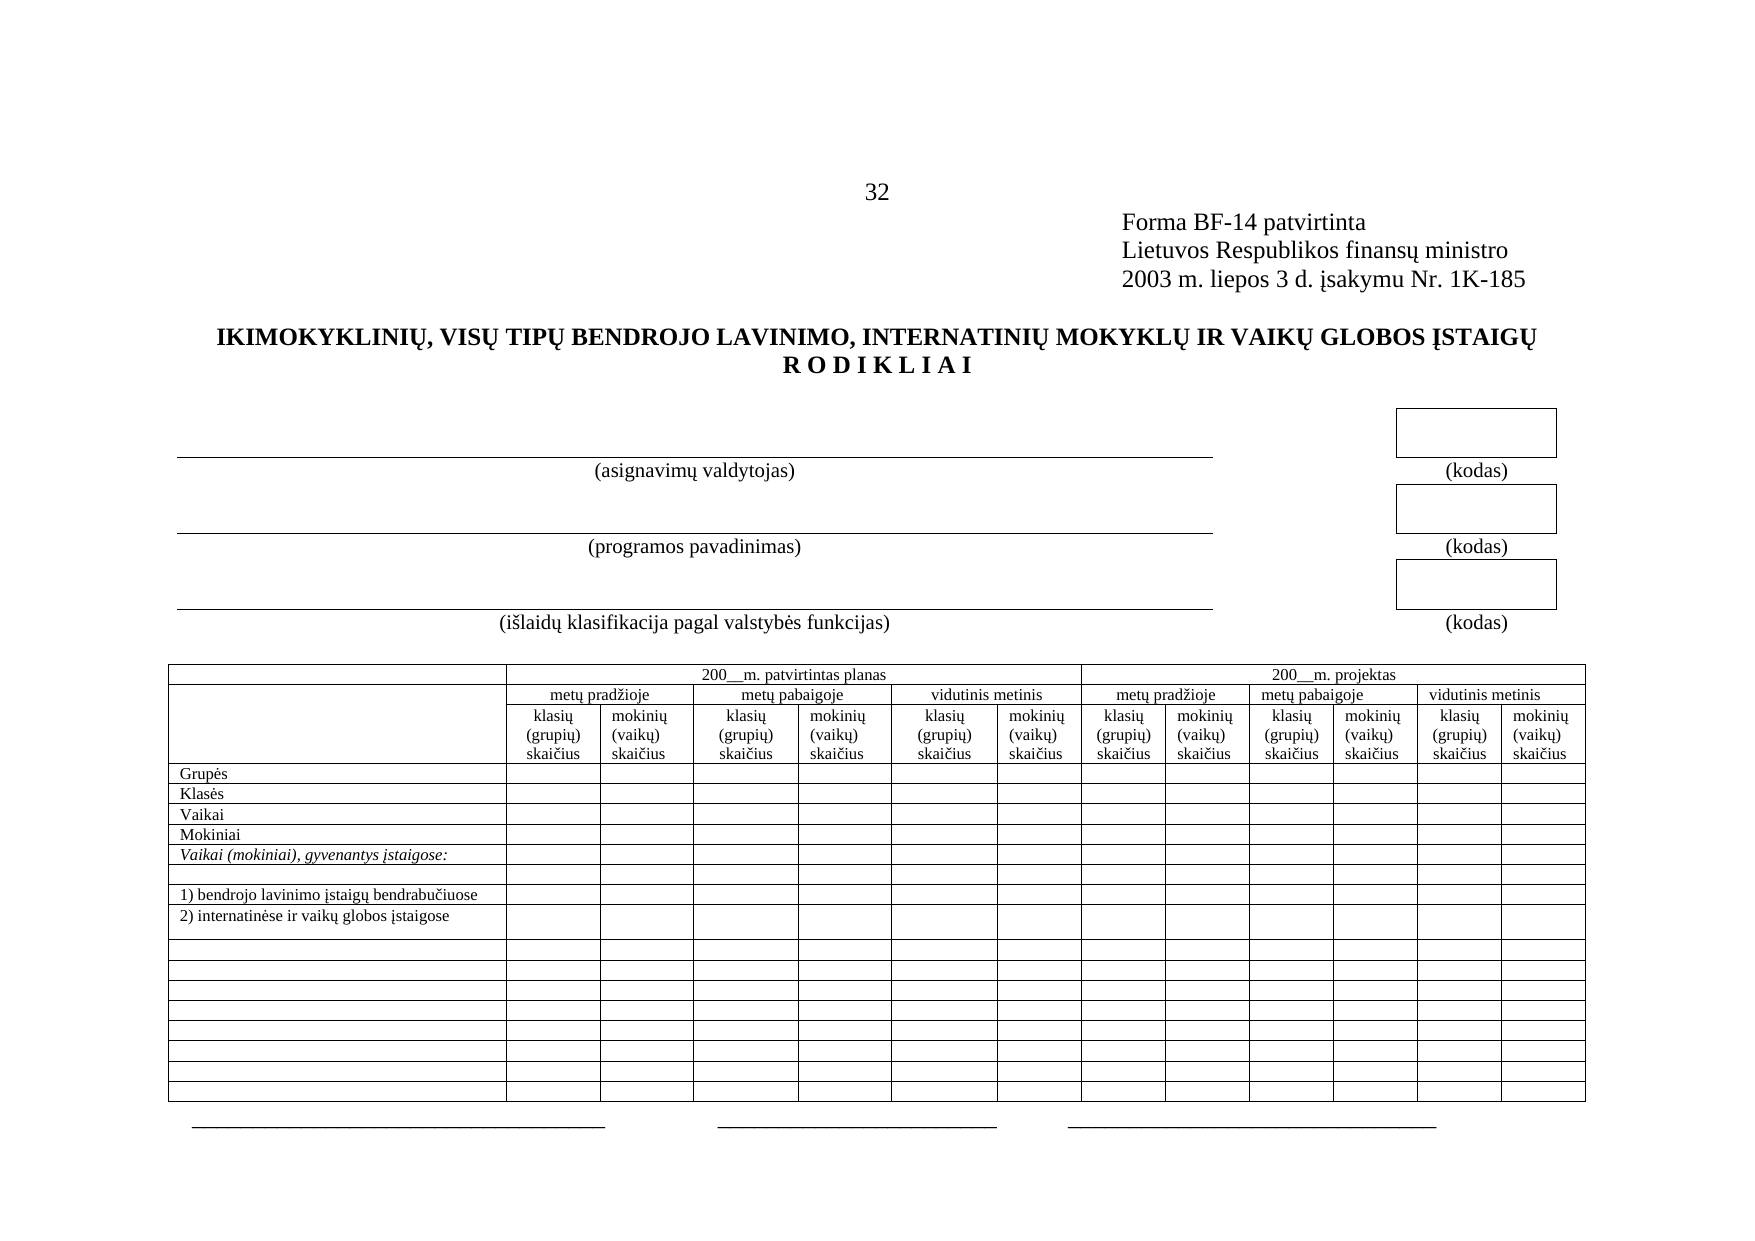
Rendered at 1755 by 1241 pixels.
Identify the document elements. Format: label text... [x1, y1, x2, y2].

table_cell Grupės [169, 764, 506, 783]
table_cell [1418, 825, 1501, 844]
table_cell [601, 1041, 693, 1061]
table_cell [1502, 825, 1585, 844]
table_cell [892, 804, 997, 823]
table_cell [799, 1001, 891, 1020]
table_cell [1082, 1041, 1165, 1061]
table_cell [1250, 1062, 1333, 1081]
table_cell [892, 905, 997, 939]
table_cell [892, 784, 997, 803]
table_cell [892, 1001, 997, 1020]
table_cell [694, 1021, 798, 1040]
table_cell mokinių (vaikų) skaičius [1502, 705, 1585, 763]
table_cell [1502, 961, 1585, 980]
table_cell [1082, 1062, 1165, 1081]
table_cell [799, 1041, 891, 1061]
table_cell [1250, 961, 1333, 980]
table_cell [694, 1041, 798, 1061]
table_cell [1334, 764, 1417, 783]
table_cell [694, 1082, 798, 1101]
table_cell vidutinis metinis [1418, 685, 1585, 704]
table_cell [169, 981, 506, 1000]
table_cell [1418, 1001, 1501, 1020]
table_cell klasių (grupių) skaičius [1418, 705, 1501, 763]
table_cell mokinių (vaikų) skaičius [601, 705, 693, 763]
table_cell [1250, 804, 1333, 823]
table_cell [998, 940, 1081, 959]
table_cell [694, 905, 798, 939]
table_cell [1213, 609, 1290, 635]
table_cell (programos pavadinimas) [177, 534, 1212, 559]
table_cell [601, 865, 693, 884]
table_cell [998, 1082, 1081, 1101]
table_cell [507, 905, 600, 939]
table_cell [1166, 1021, 1249, 1040]
table_cell [1290, 457, 1396, 484]
table_cell [1502, 1062, 1585, 1081]
table_cell [1082, 1021, 1165, 1040]
table_cell [601, 1001, 693, 1020]
table_cell [1502, 804, 1585, 823]
table_cell [1334, 865, 1417, 884]
table_cell [892, 1062, 997, 1081]
table_cell [1166, 1001, 1249, 1020]
table_cell (kodas) [1396, 610, 1557, 635]
table_cell [1250, 1021, 1333, 1040]
table_cell [1082, 825, 1165, 844]
table_cell [1334, 1001, 1417, 1020]
table_cell [1502, 764, 1585, 783]
table_cell [998, 1062, 1081, 1081]
table_cell [1418, 1021, 1501, 1040]
table_cell [177, 484, 1212, 533]
table_cell [1334, 804, 1417, 823]
table_cell [799, 1062, 891, 1081]
table_cell [1082, 764, 1165, 783]
table_cell mokinių (vaikų) skaičius [799, 705, 891, 763]
table_cell [799, 1082, 891, 1101]
table_cell (asignavimų valdytojas) [177, 458, 1212, 484]
table_cell [1502, 784, 1585, 803]
table_cell Klasės [169, 784, 506, 803]
table_cell [1418, 981, 1501, 1000]
table_cell [892, 764, 997, 783]
table_cell vidutinis metinis [892, 685, 1081, 704]
table_cell [507, 940, 600, 959]
table_cell [601, 940, 693, 959]
table_cell [169, 1041, 506, 1061]
table_cell [169, 1082, 506, 1101]
table_cell [799, 865, 891, 884]
table_cell metų pradžioje [1082, 685, 1249, 704]
table_cell [507, 865, 600, 884]
table_cell [892, 825, 997, 844]
table_cell [1250, 784, 1333, 803]
table_cell [1502, 940, 1585, 959]
table_cell [998, 961, 1081, 980]
table_cell mokinių (vaikų) skaičius [998, 705, 1081, 763]
table_cell [1082, 961, 1165, 980]
table_cell [1082, 784, 1165, 803]
table_cell [601, 825, 693, 844]
table_cell [799, 961, 891, 980]
table_cell [601, 845, 693, 864]
table_cell [169, 685, 506, 763]
table_cell [892, 981, 997, 1000]
table_cell [507, 845, 600, 864]
table_cell [998, 905, 1081, 939]
table_cell [694, 804, 798, 823]
table_cell [507, 1041, 600, 1061]
table_cell [1250, 764, 1333, 783]
table_cell [1250, 905, 1333, 939]
table_cell [1166, 961, 1249, 980]
table_cell [892, 885, 997, 904]
table_cell [1334, 905, 1417, 939]
table_cell [1082, 1001, 1165, 1020]
table_cell [507, 825, 600, 844]
table_cell [1334, 961, 1417, 980]
table_cell [601, 1062, 693, 1081]
table_cell [1166, 885, 1249, 904]
table_cell (išlaidų klasifikacija pagal valstybės funkcijas) [177, 610, 1212, 635]
table_cell [1250, 825, 1333, 844]
table_cell [1213, 533, 1290, 559]
table_cell [1397, 485, 1556, 533]
table_cell Mokiniai [169, 825, 506, 844]
text RODIKLIAI [118, 350, 1636, 379]
table_cell metų pabaigoje [694, 685, 891, 704]
table_cell [601, 1082, 693, 1101]
table_cell [1418, 764, 1501, 783]
table_cell [601, 905, 693, 939]
table_cell [169, 940, 506, 959]
table_cell [1502, 885, 1585, 904]
table_cell [1334, 825, 1417, 844]
table_cell [1290, 533, 1396, 559]
table_cell [507, 1001, 600, 1020]
table_cell [507, 961, 600, 980]
table_cell [892, 845, 997, 864]
table_cell [169, 1001, 506, 1020]
table_cell [601, 1021, 693, 1040]
table_cell klasių (grupių) skaičius [1250, 705, 1333, 763]
table_cell [507, 1021, 600, 1040]
table_cell [1250, 885, 1333, 904]
table_cell [601, 764, 693, 783]
table_cell [1166, 940, 1249, 959]
table_cell [601, 961, 693, 980]
table_cell [799, 981, 891, 1000]
table_cell [1250, 1001, 1333, 1020]
table_cell [892, 1041, 997, 1061]
table_cell [1418, 885, 1501, 904]
table_cell [1418, 845, 1501, 864]
table_cell [892, 940, 997, 959]
table_header [1290, 408, 1396, 457]
table_cell [1334, 885, 1417, 904]
table_cell klasių (grupių) skaičius [507, 705, 600, 763]
table_cell [1502, 1041, 1585, 1061]
table_cell [1334, 845, 1417, 864]
table_cell [1397, 560, 1556, 608]
text 2003 m. liepos 3 d. įsakymu Nr. 1K-185 [1122, 264, 1636, 293]
table_cell metų pabaigoje [1250, 685, 1417, 704]
table_cell [1166, 784, 1249, 803]
table_header [1397, 409, 1556, 457]
table_cell [694, 1001, 798, 1020]
table_cell [694, 940, 798, 959]
table_cell [1082, 905, 1165, 939]
table_cell [694, 764, 798, 783]
table_cell [1082, 940, 1165, 959]
table_cell [1290, 484, 1396, 533]
table_cell [169, 865, 506, 884]
table_cell [799, 825, 891, 844]
table_cell [1166, 905, 1249, 939]
table_cell [1213, 457, 1290, 484]
table_cell Vaikai (mokiniai), gyvenantys įstaigose: [169, 845, 506, 864]
table_cell [1166, 1062, 1249, 1081]
table_cell [892, 1021, 997, 1040]
table_cell [1082, 845, 1165, 864]
table_cell [1418, 940, 1501, 959]
table_cell [1166, 845, 1249, 864]
table_cell [694, 885, 798, 904]
table_cell [507, 1062, 600, 1081]
table_cell [1213, 559, 1290, 608]
table_cell [892, 865, 997, 884]
table_cell [507, 804, 600, 823]
table_cell [799, 764, 891, 783]
table_header [1213, 408, 1290, 457]
table_cell [507, 764, 600, 783]
table_cell (kodas) [1396, 458, 1557, 484]
table_cell [1502, 1001, 1585, 1020]
table_cell [799, 885, 891, 904]
table_cell [1334, 981, 1417, 1000]
table_cell [998, 784, 1081, 803]
table_cell [1418, 905, 1501, 939]
table_cell [1502, 981, 1585, 1000]
table_cell [1166, 1082, 1249, 1101]
table_cell klasių (grupių) skaičius [892, 705, 997, 763]
text Lietuvos Respublikos finansų ministro [1122, 235, 1636, 264]
table_cell [1166, 865, 1249, 884]
table_cell [892, 1082, 997, 1101]
table_cell [1166, 825, 1249, 844]
table_cell [998, 1021, 1081, 1040]
text IKIMOKYKLINIŲ, VISŲ TIPŲ BENDROJO LAVINIMO, INTERNATINIŲ MOKYKLŲ IR VAIKŲ GLOBOS ĮSTAIGŲ [118, 322, 1636, 350]
table_cell [507, 784, 600, 803]
table_cell [1166, 804, 1249, 823]
table_cell [169, 961, 506, 980]
table_cell [998, 885, 1081, 904]
table_cell mokinių (vaikų) skaičius [1334, 705, 1417, 763]
table_cell [1502, 905, 1585, 939]
table_cell [1082, 981, 1165, 1000]
table_cell [1166, 764, 1249, 783]
table_cell klasių (grupių) skaičius [1082, 705, 1165, 763]
table_cell [1250, 1082, 1333, 1101]
table_cell [1334, 940, 1417, 959]
table_cell [1082, 1082, 1165, 1101]
table_cell [1502, 1021, 1585, 1040]
table_cell [1418, 1041, 1501, 1061]
table_cell Vaikai [169, 804, 506, 823]
table_cell klasių (grupių) skaičius [694, 705, 798, 763]
table_cell [1166, 981, 1249, 1000]
table_cell [799, 845, 891, 864]
table_cell [1250, 981, 1333, 1000]
table_cell [1418, 961, 1501, 980]
table_cell [998, 804, 1081, 823]
table_cell [1334, 1041, 1417, 1061]
table_cell [1502, 1082, 1585, 1101]
table_cell [694, 865, 798, 884]
table_cell [601, 885, 693, 904]
table_cell [177, 559, 1212, 608]
table_cell [507, 885, 600, 904]
table_cell [799, 1021, 891, 1040]
table_cell (kodas) [1396, 534, 1557, 559]
table_cell [998, 1041, 1081, 1061]
table_cell [1502, 845, 1585, 864]
table_cell mokinių (vaikų) skaičius [1166, 705, 1249, 763]
table_cell [507, 981, 600, 1000]
table_cell [1418, 1062, 1501, 1081]
table_cell [799, 905, 891, 939]
table_header [169, 665, 506, 684]
table_cell [1250, 1041, 1333, 1061]
table_cell [694, 825, 798, 844]
table_cell [998, 981, 1081, 1000]
table_cell [601, 784, 693, 803]
table_cell [694, 1062, 798, 1081]
table_cell 2) internatinėse ir vaikų globos įstaigose [169, 905, 506, 939]
table_cell [1334, 1021, 1417, 1040]
table_cell [507, 1082, 600, 1101]
table_cell [1290, 609, 1396, 635]
table_cell [694, 981, 798, 1000]
table_cell [1334, 784, 1417, 803]
table_cell [1250, 865, 1333, 884]
table_cell [1418, 784, 1501, 803]
table_cell [169, 1062, 506, 1081]
table_cell [998, 1001, 1081, 1020]
table_cell [1418, 1082, 1501, 1101]
table_cell [998, 845, 1081, 864]
table_cell [1502, 865, 1585, 884]
table_cell [799, 784, 891, 803]
table_cell [1290, 559, 1396, 608]
table_cell [1418, 804, 1501, 823]
table_cell metų pradžioje [507, 685, 693, 704]
table_cell [892, 961, 997, 980]
table_cell 1) bendrojo lavinimo įstaigų bendrabučiuose [169, 885, 506, 904]
table_cell [694, 961, 798, 980]
table_cell [1250, 940, 1333, 959]
table_cell [694, 784, 798, 803]
table_cell [601, 981, 693, 1000]
table_header 200__m. patvirtintas planas [507, 665, 1081, 684]
table_cell [799, 804, 891, 823]
table_cell [1334, 1062, 1417, 1081]
table_cell [1250, 845, 1333, 864]
table_cell [998, 865, 1081, 884]
table_cell [601, 804, 693, 823]
table_cell [169, 1021, 506, 1040]
table_cell [998, 825, 1081, 844]
table_header [177, 408, 1212, 457]
text Forma BF-14 patvirtinta [1122, 207, 1636, 235]
table_cell [799, 940, 891, 959]
table_cell [1082, 885, 1165, 904]
table_cell [1082, 804, 1165, 823]
table_cell [1213, 484, 1290, 533]
table_cell [694, 845, 798, 864]
table_cell [1166, 1041, 1249, 1061]
table_cell [998, 764, 1081, 783]
table_cell [1082, 865, 1165, 884]
table_cell [1418, 865, 1501, 884]
table_cell [1334, 1082, 1417, 1101]
table_header 200__m. projektas [1082, 665, 1585, 684]
